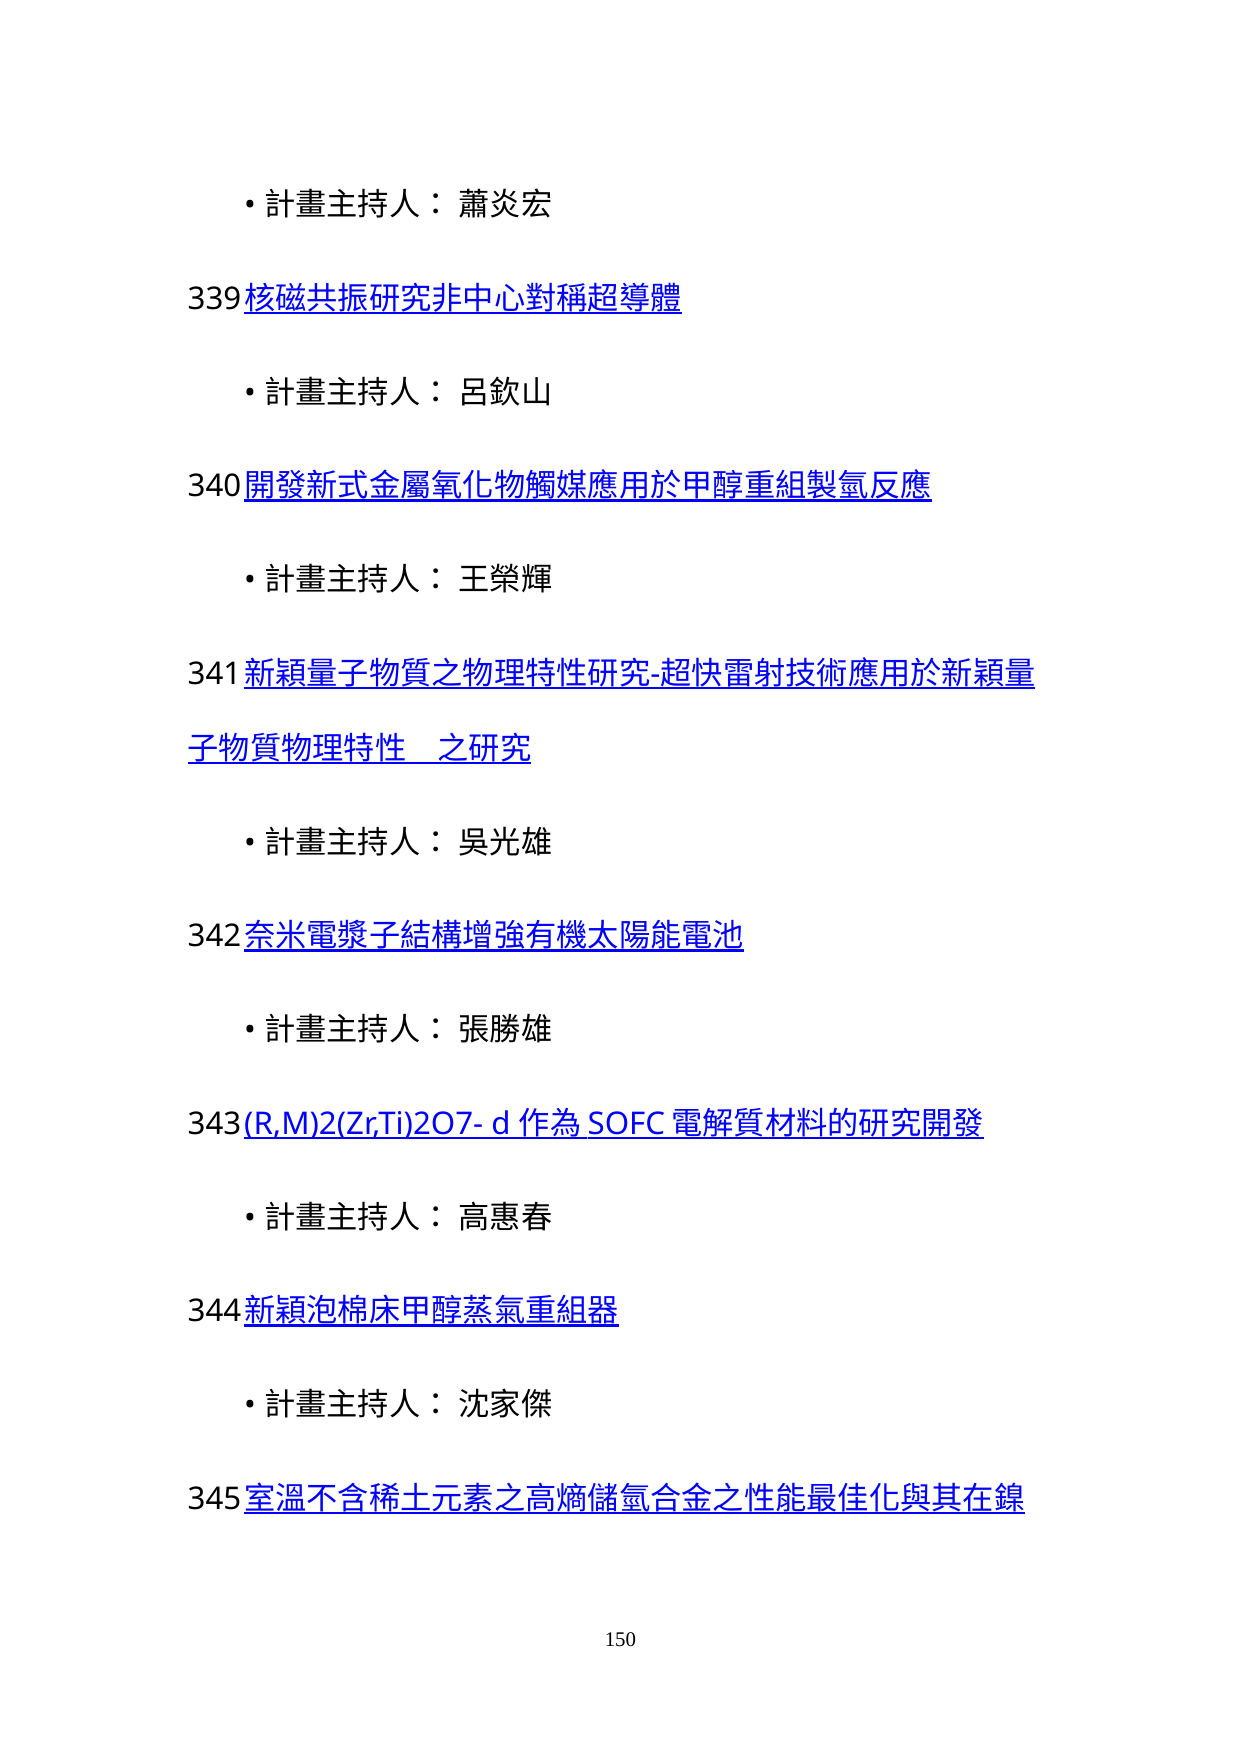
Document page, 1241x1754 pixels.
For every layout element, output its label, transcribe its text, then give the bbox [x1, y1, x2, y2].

text • 計畫主持人： 蕭炎宏 [187, 164, 1053, 239]
text 340 開發新式金屬氧化物觸媒應用於甲醇重組製氫反應 [187, 446, 1053, 521]
text 342 奈米電漿子結構增強有機太陽能電池 [187, 896, 1053, 971]
text 343 (R,M)2(Zr,Ti)2O7- d 作為SOFC電解質材料的研究開發 [187, 1083, 1053, 1158]
text • 計畫主持人： 吳光雄 [187, 802, 1053, 877]
text 345 室溫不含稀土元素之高熵儲氫合金之性能最佳化與其在鎳 [187, 1458, 1053, 1533]
text • 計畫主持人： 王榮輝 [187, 539, 1053, 614]
text • 計畫主持人： 沈家傑 [187, 1364, 1053, 1439]
text • 計畫主持人： 呂欽山 [187, 352, 1053, 427]
text • 計畫主持人： 高惠春 [187, 1177, 1053, 1252]
text 344 新穎泡棉床甲醇蒸氣重組器 [187, 1271, 1053, 1346]
text 341 新穎量子物質之物理特性研究-超快雷射技術應用於新穎量子物質物理特性 之研究 [187, 633, 1053, 783]
text • 計畫主持人： 張勝雄 [187, 989, 1053, 1064]
text 339 核磁共振研究非中心對稱超導體 [187, 258, 1053, 333]
